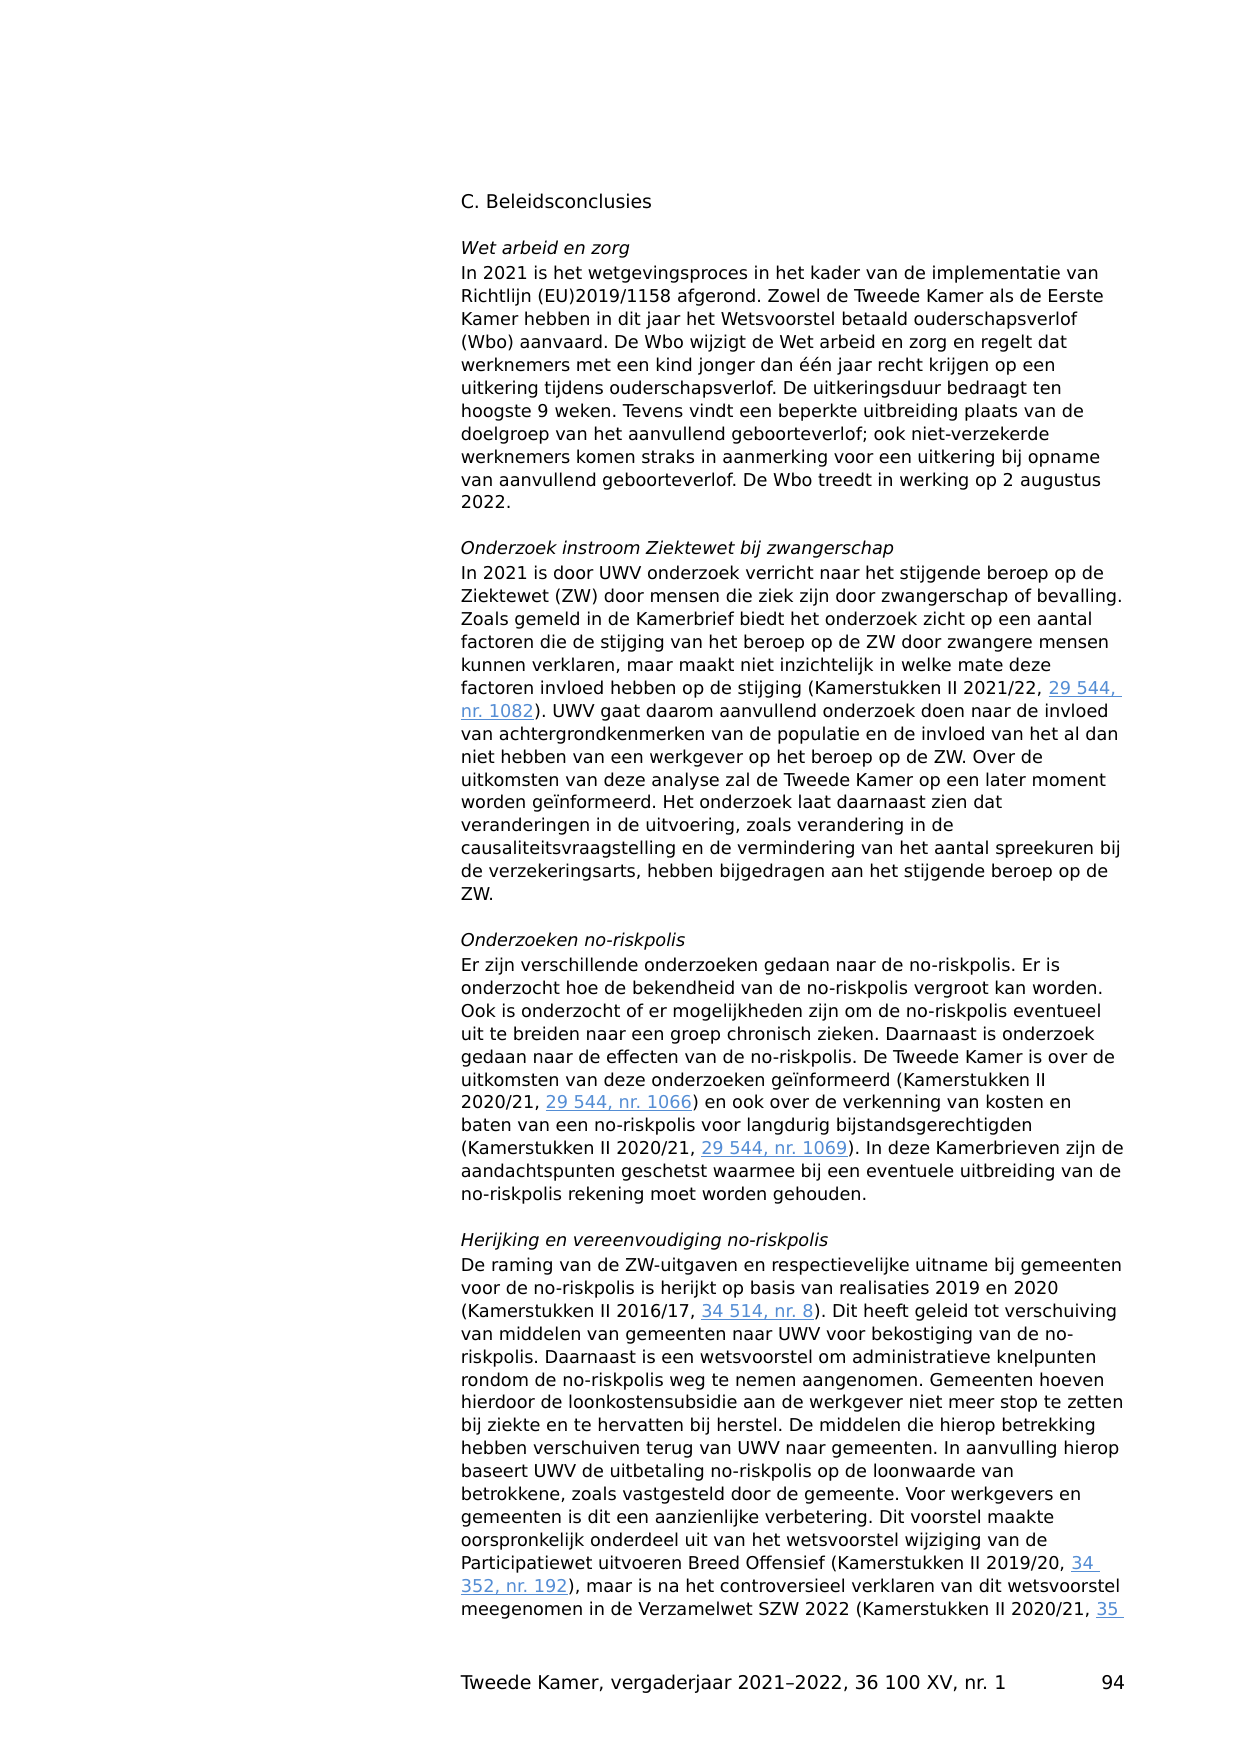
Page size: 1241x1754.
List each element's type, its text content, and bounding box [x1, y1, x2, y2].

text De raming van de ZW-uitgaven en respectievelijke uitname bij gemeenten voor de no-riskpolis is herijkt op basis van realisaties 2019 en 2020 (Kamerstukken II 2016/17, 34 514, nr. 8). Dit heeft geleid tot verschuiving van middelen van gemeenten naar UWV voor bekostiging van de no-riskpolis. Daarnaast is een wetsvoorstel om administratieve knelpunten rondom de no-riskpolis weg te nemen aangenomen. Gemeenten hoeven hierdoor de loonkostensubsidie aan de werkgever niet meer stop te zetten bij ziekte en te hervatten bij herstel. De middelen die hierop betrekking hebben verschuiven terug van UWV naar gemeenten. In aanvulling hierop baseert UWV de uitbetaling no-riskpolis op de loonwaarde van betrokkene, zoals vastgesteld door de gemeente. Voor werkgevers en gemeenten is dit een aanzienlijke verbetering. Dit voorstel maakte oorspronkelijk onderdeel uit van het wetsvoorstel wijziging van de Participatiewet uitvoeren Breed Offensief (Kamerstukken II 2019/20, 34 352, nr. 192), maar is na het controversieel verklaren van dit wetsvoorstel meegenomen in de Verzamelwet SZW 2022 (Kamerstukken II 2020/21, 35 [461, 1253, 1125, 1620]
text In 2021 is door UWV onderzoek verricht naar het stijgende beroep op de Ziektewet (ZW) door mensen die ziek zijn door zwangerschap of bevalling. Zoals gemeld in de Kamerbrief biedt het onderzoek zicht op een aantal factoren die de stijging van het beroep op de ZW door zwangere mensen kunnen verklaren, maar maakt niet inzichtelijk in welke mate deze factoren invloed hebben op de stijging (Kamerstukken II 2021/22, 29 544, nr. 1082). UWV gaat daarom aanvullend onderzoek doen naar de invloed van achtergrondkenmerken van de populatie en de invloed van het al dan niet hebben van een werkgever op het beroep op de ZW. Over de uitkomsten van deze analyse zal de Tweede Kamer op een later moment worden geïnformeerd. Het onderzoek laat daarnaast zien dat veranderingen in de uitvoering, zoals verandering in de causaliteitsvraagstelling en de vermindering van het aantal spreekuren bij de verzekeringsarts, hebben bijgedragen aan het stijgende beroep op de ZW. [461, 561, 1125, 905]
title C. Beleidsconclusies [461, 191, 1125, 213]
text Herijking en vereenvoudiging no-riskpolis [461, 1228, 1125, 1251]
text Wet arbeid en zorg [461, 236, 1125, 259]
text In 2021 is het wetgevingsproces in het kader van de implementatie van Richtlijn (EU)2019/1158 afgerond. Zowel de Tweede Kamer als de Eerste Kamer hebben in dit jaar het Wetsvoorstel betaald ouderschapsverlof (Wbo) aanvaard. De Wbo wijzigt de Wet arbeid en zorg en regelt dat werknemers met een kind jonger dan één jaar recht krijgen op een uitkering tijdens ouderschapsverlof. De uitkeringsduur bedraagt ten hoogste 9 weken. Tevens vindt een beperkte uitbreiding plaats van de doelgroep van het aanvullend geboorteverlof; ook niet-verzekerde werknemers komen straks in aanmerking voor een uitkering bij opname van aanvullend geboorteverlof. De Wbo treedt in werking op 2 augustus 2022. [461, 261, 1125, 513]
text Onderzoek instroom Ziektewet bij zwangerschap [461, 536, 1125, 559]
text Er zijn verschillende onderzoeken gedaan naar de no-riskpolis. Er is onderzocht hoe de bekendheid van de no-riskpolis vergroot kan worden. Ook is onderzocht of er mogelijkheden zijn om de no-riskpolis eventueel uit te breiden naar een groep chronisch zieken. Daarnaast is onderzoek gedaan naar de effecten van de no-riskpolis. De Tweede Kamer is over de uitkomsten van deze onderzoeken geïnformeerd (Kamerstukken II 2020/21, 29 544, nr. 1066) en ook over de verkenning van kosten en baten van een no-riskpolis voor langdurig bijstandsgerechtigden (Kamerstukken II 2020/21, 29 544, nr. 1069). In deze Kamerbrieven zijn de aandachtspunten geschetst waarmee bij een eventuele uitbreiding van de no-riskpolis rekening moet worden gehouden. [461, 953, 1125, 1205]
text Onderzoeken no-riskpolis [461, 928, 1125, 951]
